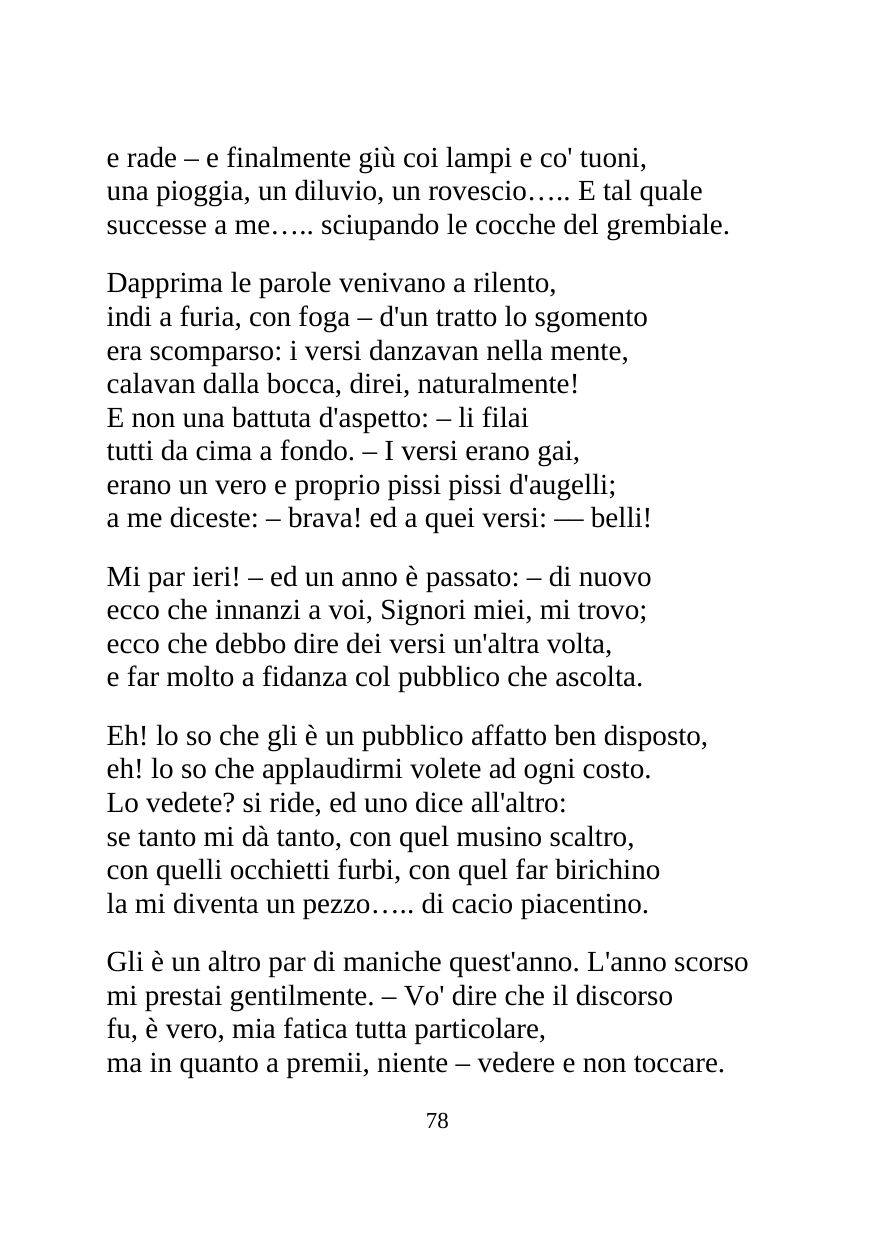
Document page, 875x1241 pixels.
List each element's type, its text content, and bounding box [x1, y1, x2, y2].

text Mi par ieri! – ed un anno è passato: – di nuovo ecco che innanzi a voi, Signori miei, mi trovo; ecco che debbo dire dei versi un'altra volta, e far molto a fidanza col pubblico che ascolta. [106, 559, 768, 693]
text Dapprima le parole venivano a rilento, indi a furia, con foga – d'un tratto lo sgomento era scomparso: i versi danzavan nella mente, calavan dalla bocca, direi, naturalmente! E non una battuta d'aspetto: – li filai tutti da cima a fondo. – I versi erano gai, erano un vero e proprio pissi pissi d'augelli; a me diceste: – brava! ed a quei versi: –– belli! [106, 266, 768, 534]
text e rade – e finalmente giù coi lampi e co' tuoni, una pioggia, un diluvio, un rovescio….. E tal quale successe a me….. sciupando le cocche del grembiale. [106, 140, 768, 241]
text Eh! lo so che gli è un pubblico affatto ben disposto, eh! lo so che applaudirmi volete ad ogni costo. Lo vedete? si ride, ed uno dice all'altro: se tanto mi dà tanto, con quel musino scaltro, con quelli occhietti furbi, con quel far birichino la mi diventa un pezzo….. di cacio piacentino. [106, 718, 768, 919]
text Gli è un altro par di maniche quest'anno. L'anno scorso mi prestai gentilmente. – Vo' dire che il discorso fu, è vero, mia fatica tutta particolare, ma in quanto a premii, niente – vedere e non toccare. [106, 944, 768, 1078]
